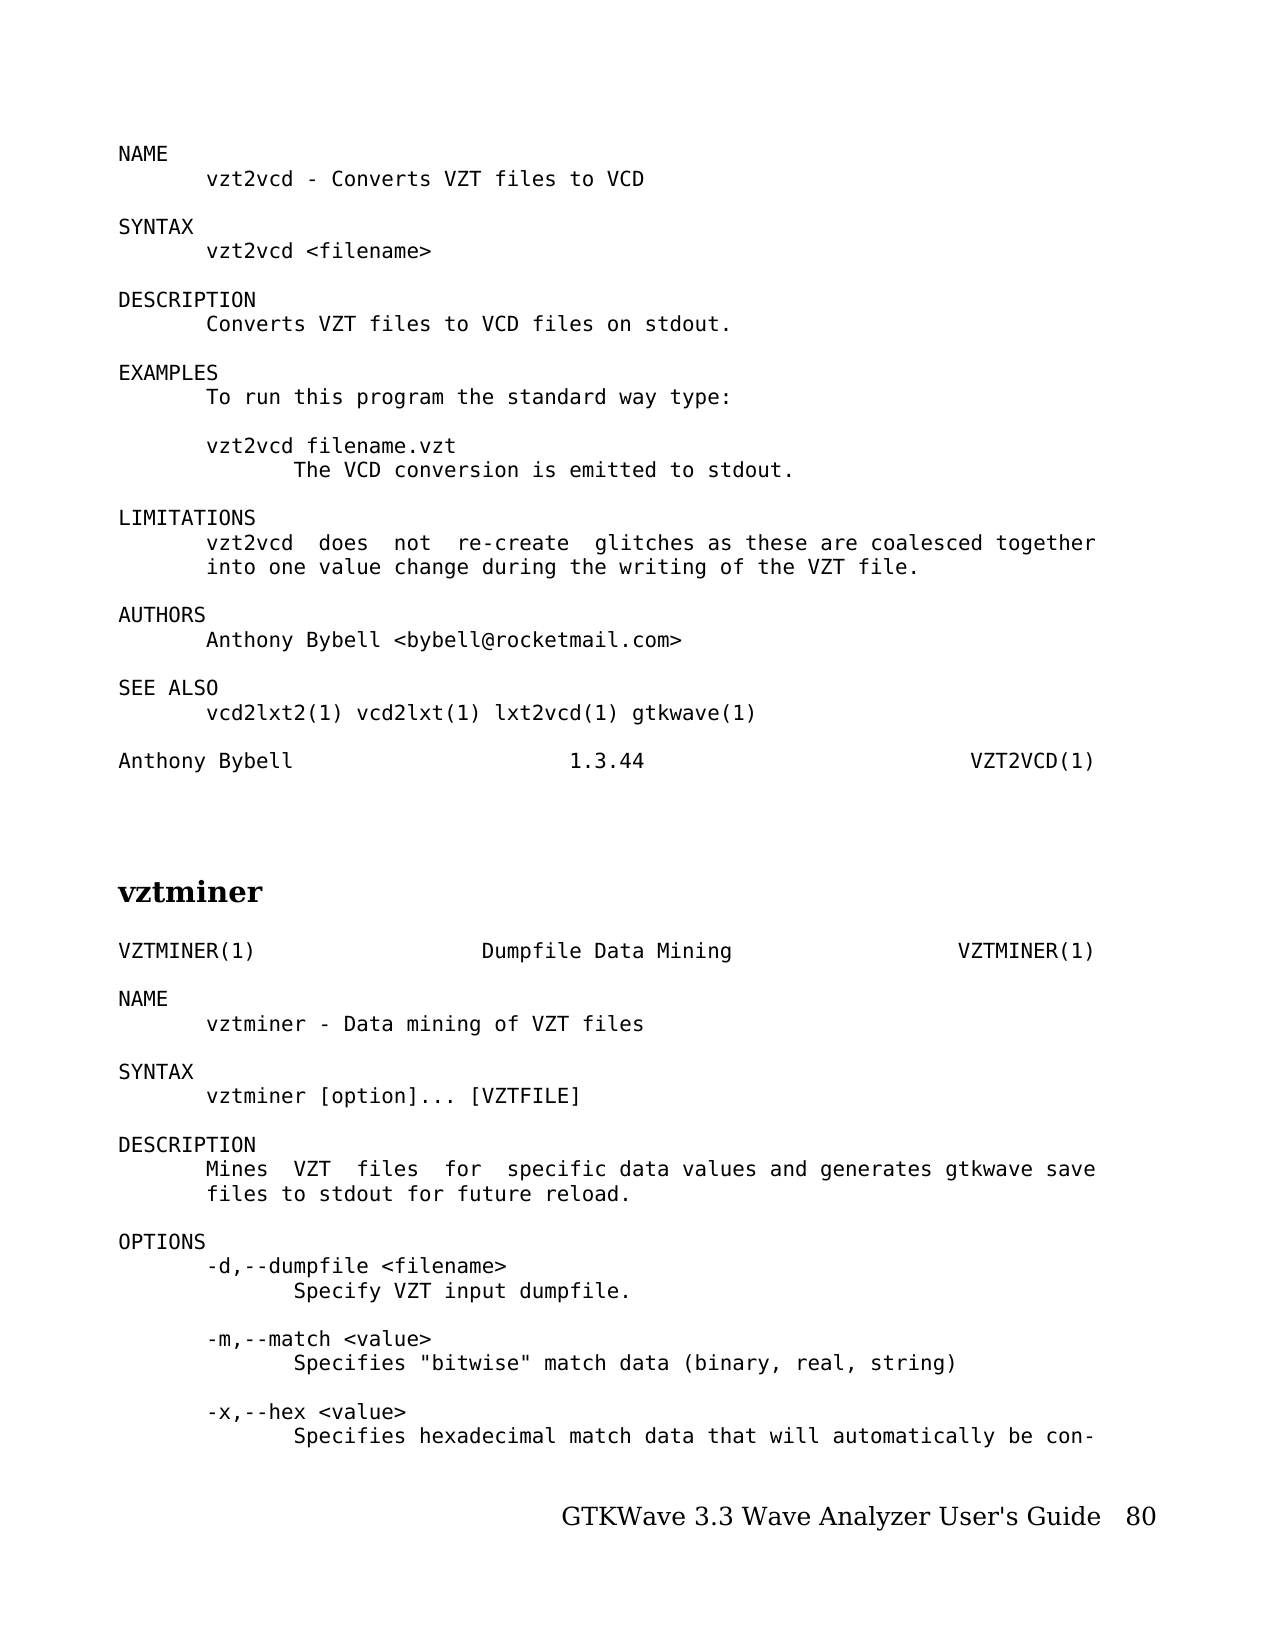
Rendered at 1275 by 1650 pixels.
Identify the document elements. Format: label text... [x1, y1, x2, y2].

text VZTMINER(1) Dumpfile Data Mining VZTMINER(1) [118, 939, 1157, 963]
text Mines VZT files for specific data values and generates gtkwave save [118, 1157, 1157, 1182]
text SYNTAX [118, 1060, 1157, 1084]
text -d,--dumpfile <filename> [118, 1254, 1157, 1279]
text files to stdout for future reload. [118, 1182, 1157, 1206]
text DESCRIPTION [118, 288, 1157, 312]
text -x,--hex <value> [118, 1400, 1157, 1424]
text Specifies "bitwise" match data (binary, real, string) [118, 1351, 1157, 1376]
text vztminer - Data mining of VZT files [118, 1012, 1157, 1036]
text Anthony Bybell 1.3.44 VZT2VCD(1) [118, 749, 1157, 773]
text LIMITATIONS [118, 506, 1157, 531]
text vzt2vcd <filename> [118, 239, 1157, 264]
text vztminer [option]... [VZTFILE] [118, 1084, 1157, 1109]
text The VCD conversion is emitted to stdout. [118, 458, 1157, 482]
text vzt2vcd - Converts VZT files to VCD [118, 167, 1157, 191]
text NAME [118, 987, 1157, 1012]
text vcd2lxt2(1) vcd2lxt(1) lxt2vcd(1) gtkwave(1) [118, 701, 1157, 725]
subtitle vztminer [118, 875, 1157, 910]
text SYNTAX [118, 215, 1157, 239]
text OPTIONS [118, 1230, 1157, 1254]
text into one value change during the writing of the VZT file. [118, 555, 1157, 579]
text DESCRIPTION [118, 1133, 1157, 1157]
text Converts VZT files to VCD files on stdout. [118, 312, 1157, 337]
text Specifies hexadecimal match data that will automatically be con- [118, 1424, 1157, 1448]
text Anthony Bybell <bybell@rocketmail.com> [118, 628, 1157, 652]
text Specify VZT input dumpfile. [118, 1279, 1157, 1303]
text NAME [118, 142, 1157, 167]
text EXAMPLES [118, 361, 1157, 385]
text To run this program the standard way type: [118, 385, 1157, 409]
text vzt2vcd does not re-create glitches as these are coalesced together [118, 531, 1157, 555]
text SEE ALSO [118, 676, 1157, 701]
text -m,--match <value> [118, 1327, 1157, 1351]
text vzt2vcd filename.vzt [118, 434, 1157, 458]
text AUTHORS [118, 603, 1157, 628]
